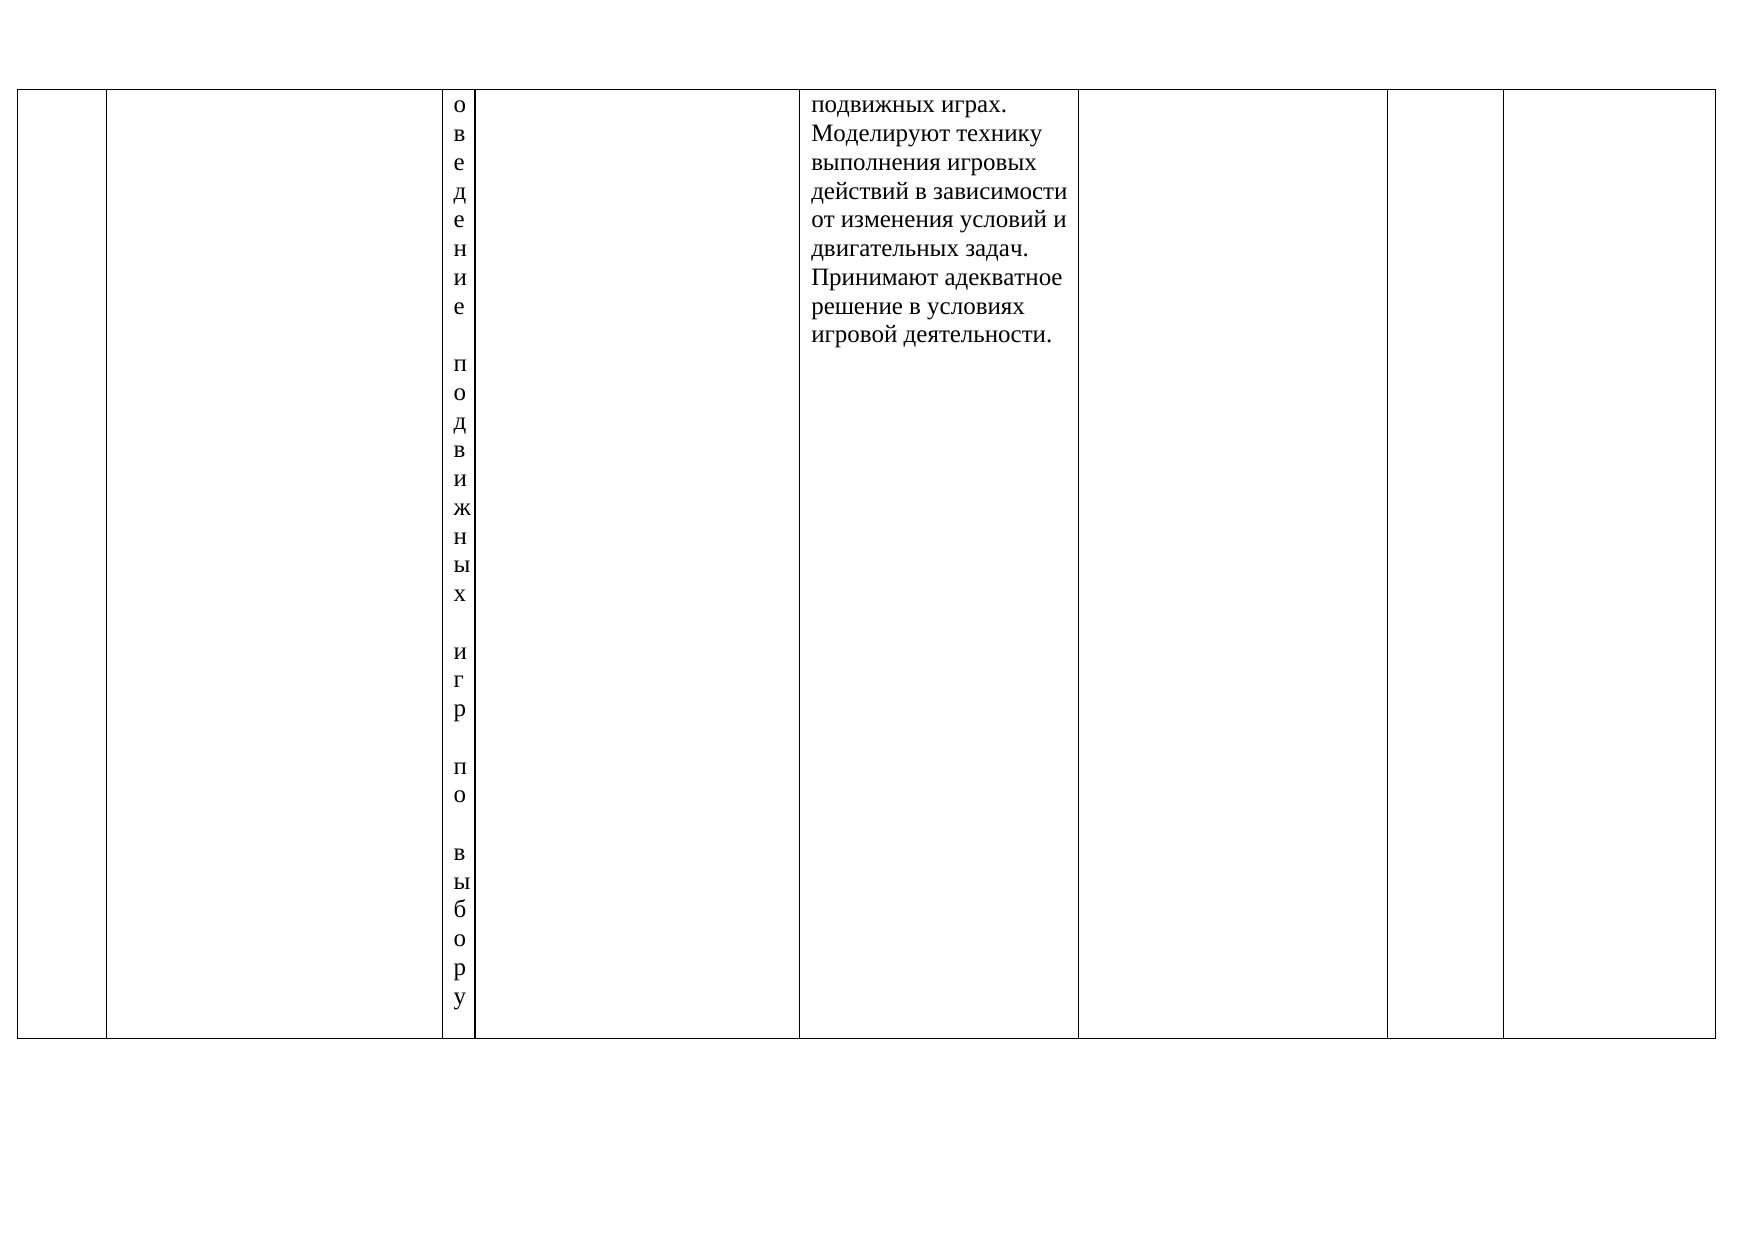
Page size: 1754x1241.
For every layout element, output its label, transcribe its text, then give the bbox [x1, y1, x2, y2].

table_cell [476, 90, 799, 1038]
table_cell [1504, 90, 1715, 1038]
table_cell [18, 90, 106, 1038]
table_cell [1079, 90, 1387, 1038]
table_cell [1388, 90, 1503, 1038]
table_cell [107, 90, 442, 1038]
table_cell оведение подвижных игр по выбору [443, 90, 474, 1038]
table_cell подвижных играх. Моделируют технику выполнения игровых действий в зависимости от изменения условий и двигательных задач. Принимают адекватное решение в условиях игровой деятельности. [800, 90, 1078, 1038]
